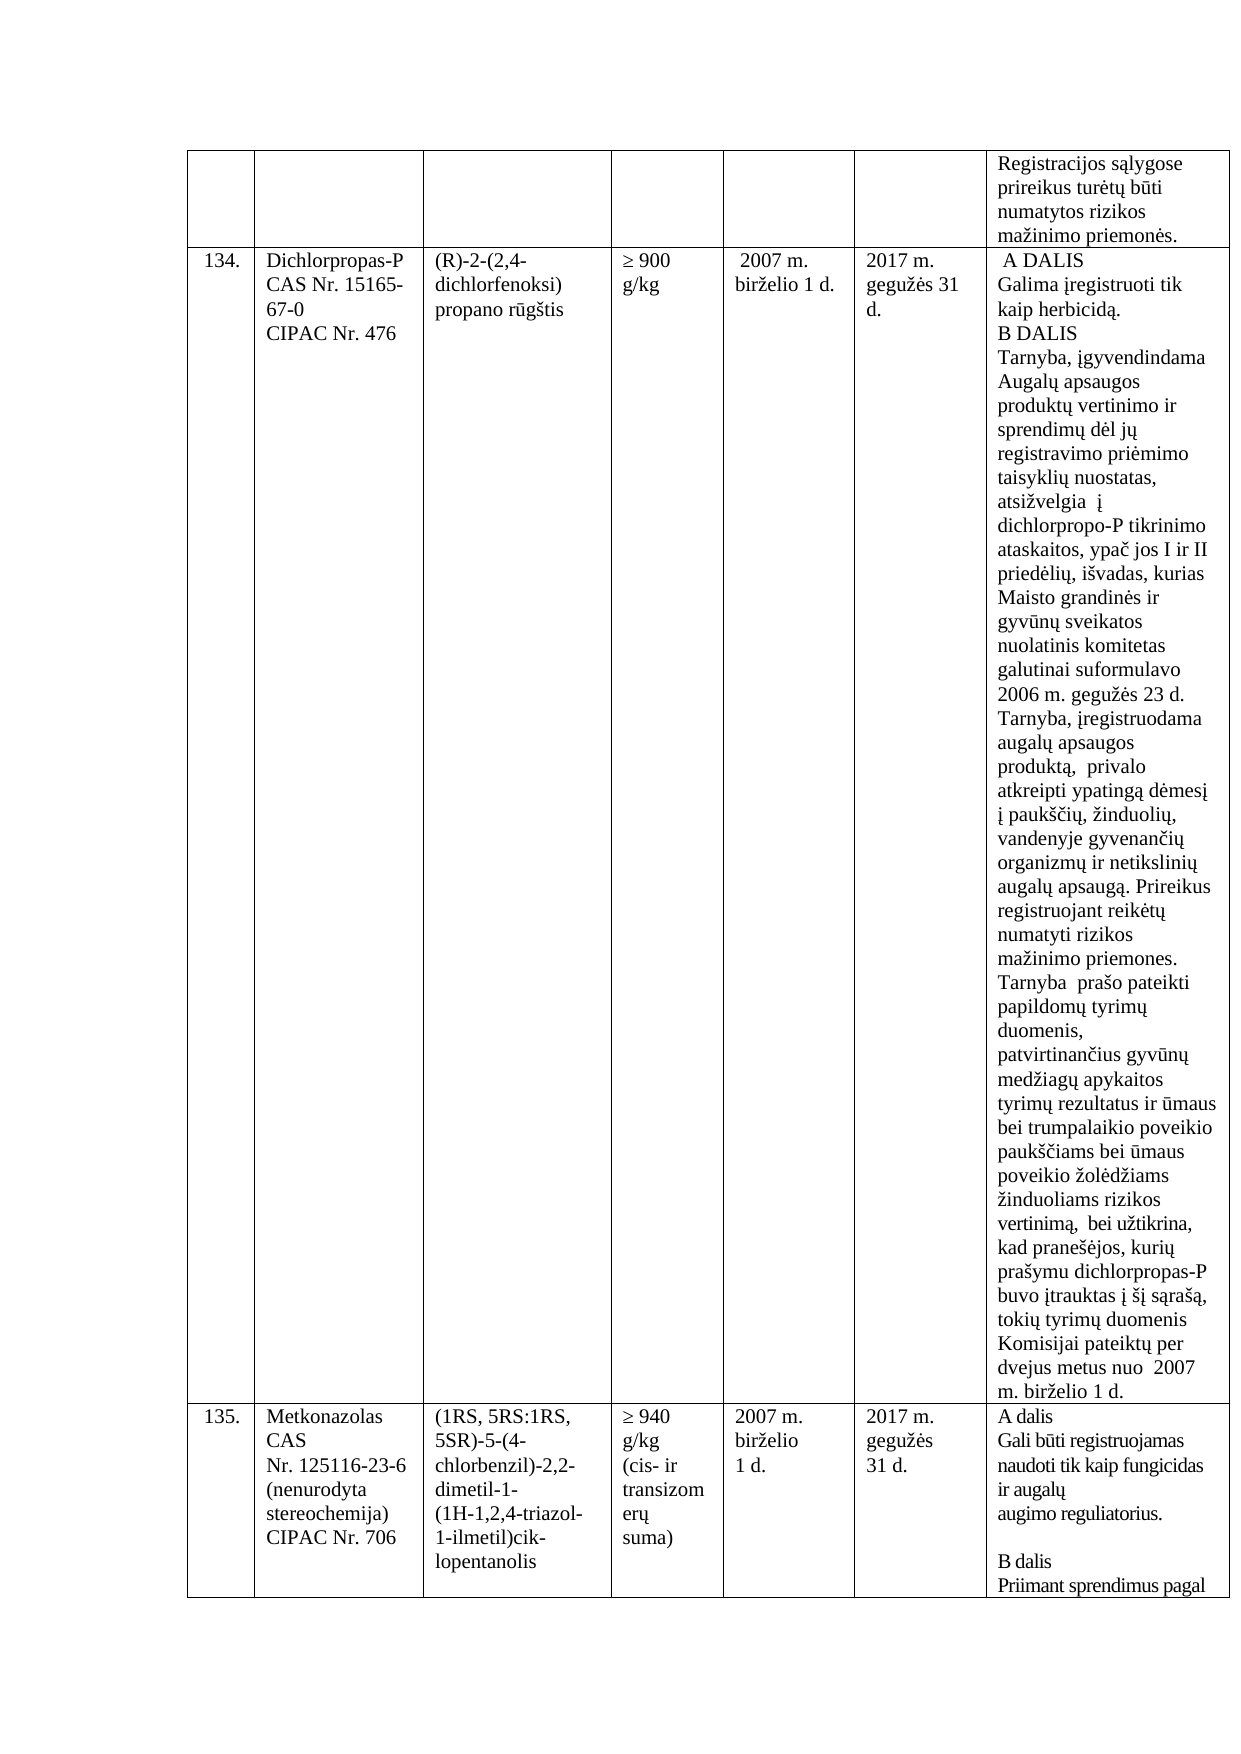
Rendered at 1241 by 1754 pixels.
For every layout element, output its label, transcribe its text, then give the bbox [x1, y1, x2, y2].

table_cell A dalis Gali būti registruojamas naudoti tik kaip fungicidas ir augalų augimo reguliatorius. B dalis Priimant sprendimus pagal [987, 1404, 1229, 1597]
table_cell [424, 151, 611, 247]
table_cell 2017 m. gegužės 31 d. [855, 1404, 986, 1597]
table_cell [188, 151, 254, 247]
table_cell A DALIS Galima įregistruoti tik kaip herbicidą. B DALIS Tarnyba, įgyvendindama Augalų apsaugos produktų vertinimo ir sprendimų dėl jų registravimo priėmimo taisyklių nuostatas, atsižvelgia į dichlorpropo-P tikrinimo ataskaitos, ypač jos I ir II priedėlių, išvadas, kurias Maisto grandinės ir gyvūnų sveikatos nuolatinis komitetas galutinai suformulavo 2006 m. gegužės 23 d. Tarnyba, įregistruodama augalų apsaugos produktą, privalo atkreipti ypatingą dėmesį į paukščių, žinduolių, vandenyje gyvenančių organizmų ir netikslinių augalų apsaugą. Prireikus registruojant reikėtų numatyti rizikos mažinimo priemones. Tarnyba prašo pateikti papildomų tyrimų duomenis, patvirtinančius gyvūnų medžiagų apykaitos tyrimų rezultatus ir ūmaus bei trumpalaikio poveikio paukščiams bei ūmaus poveikio žolėdžiams žinduoliams rizikos vertinimą, bei užtikrina, kad pranešėjos, kurių prašymu dichlorpropas-P buvo įtrauktas į šį sąrašą, tokių tyrimų duomenis Komisijai pateiktų per dvejus metus nuo 2007 m. birželio 1 d. [987, 248, 1229, 1403]
table_cell [612, 151, 723, 247]
table_cell [855, 151, 986, 247]
table_cell 2007 m. birželio 1 d. [724, 248, 854, 1403]
table_cell 134. [188, 248, 254, 1403]
table_cell ≥ 900 g/kg [612, 248, 723, 1403]
table_cell Dichlorpropas-P CAS Nr. 15165-67-0 CIPAC Nr. 476 [255, 248, 423, 1403]
table_cell (1RS, 5RS:1RS, 5SR)-5-(4- chlorbenzil)-2,2-dimetil-1- (1H-1,2,4-triazol-1-ilmetil)cik-lopentanolis [424, 1404, 611, 1597]
table_cell (R)-2-(2,4- dichlorfenoksi) propano rūgštis [424, 248, 611, 1403]
table_cell Registracijos sąlygose prireikus turėtų būti numatytos rizikos mažinimo priemonės. [987, 151, 1229, 247]
table_cell Metkonazolas CAS Nr. 125116-23-6 (nenurodyta stereochemija) CIPAC Nr. 706 [255, 1404, 423, 1597]
table_cell ≥ 940 g/kg (cis- ir transizomerų suma) [612, 1404, 723, 1597]
table_cell 2007 m. birželio 1 d. [724, 1404, 854, 1597]
table_cell [255, 151, 423, 247]
table_cell 135. [188, 1404, 254, 1597]
table_cell 2017 m. gegužės 31 d. [855, 248, 986, 1403]
table_cell [724, 151, 854, 247]
